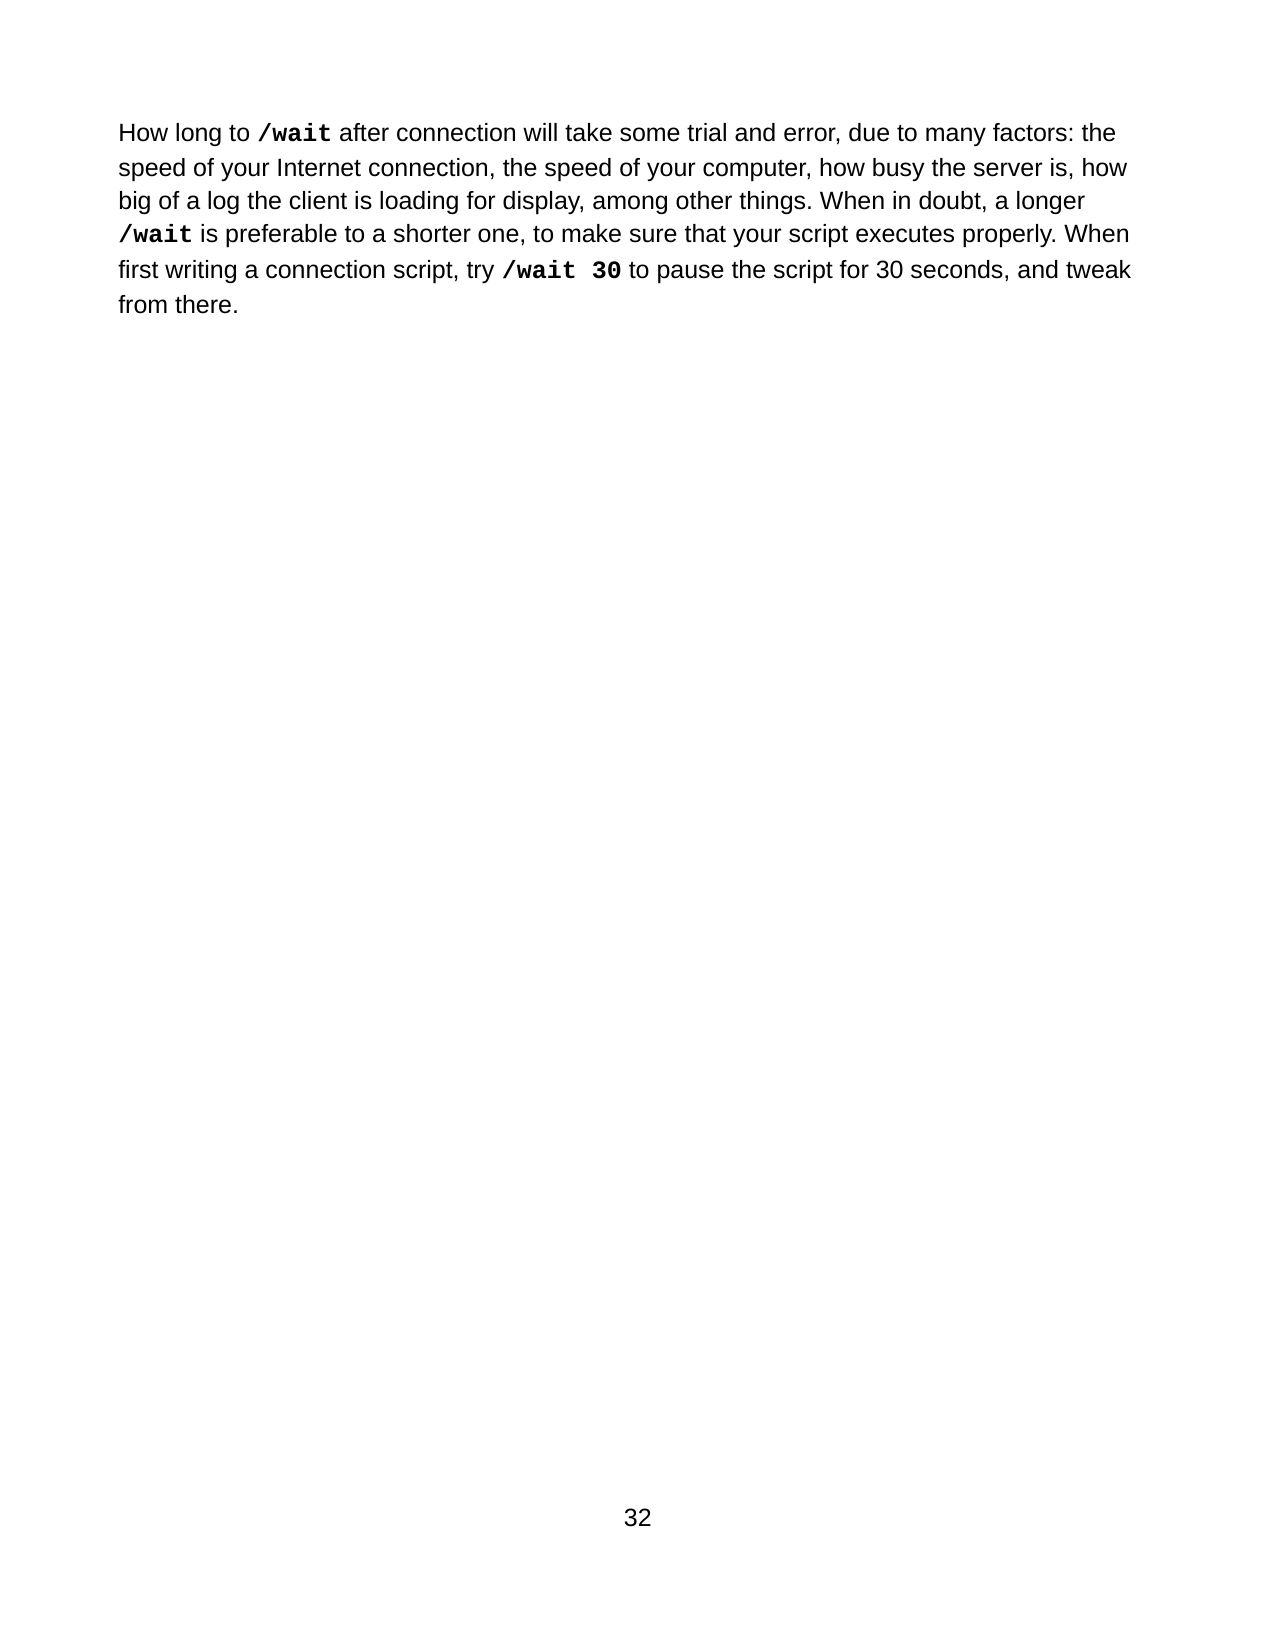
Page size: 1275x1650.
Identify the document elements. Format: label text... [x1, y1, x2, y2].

text How long to /wait after connection will take some trial and error, due to many factors: the speed of your Internet connection, the speed of your computer, how busy the server is, how big of a log the client is loading for display, among other things. When in doubt, a longer /wait is preferable to a shorter one, to make sure that your script executes properly. When first writing a connection script, try /wait 30 to pause the script for 30 seconds, and tweak from there. [118, 118, 1157, 318]
